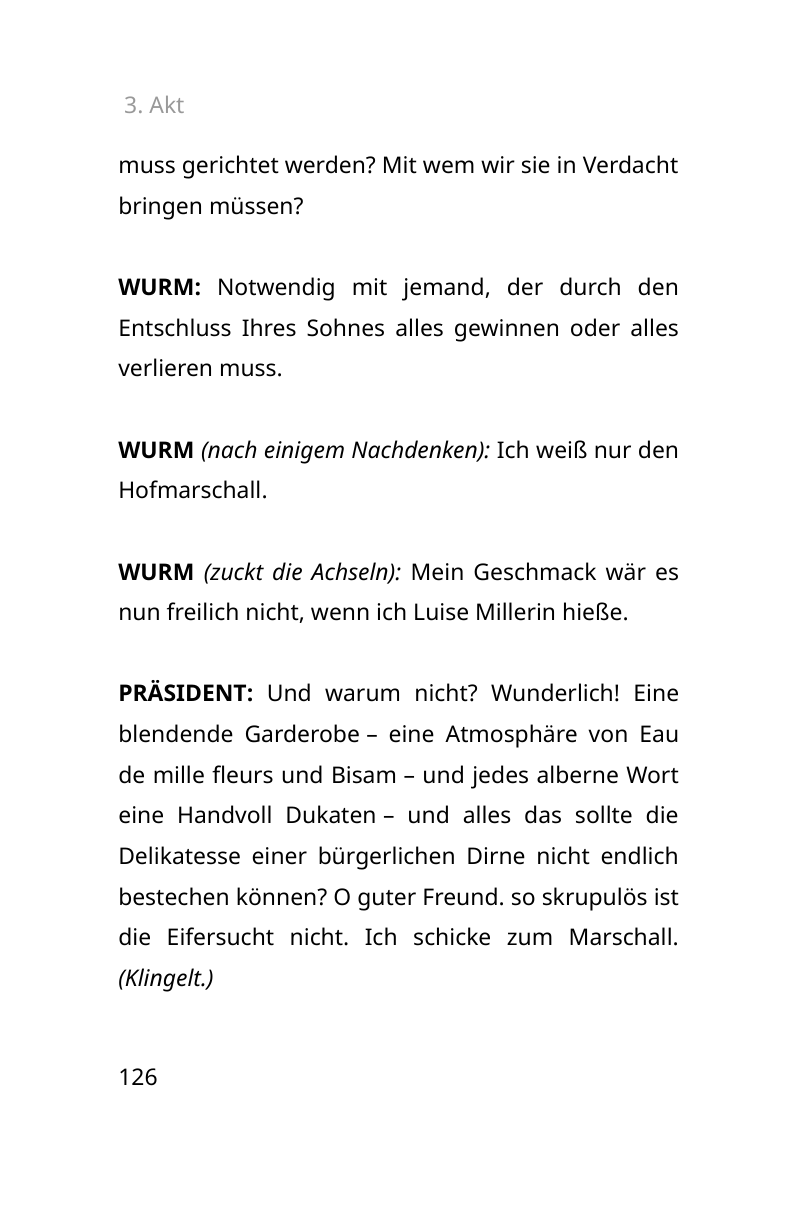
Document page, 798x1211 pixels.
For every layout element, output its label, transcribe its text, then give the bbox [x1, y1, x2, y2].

text WURM: Notwendig mit jemand, der durch den Entschluss Ihres Sohnes alles gewinnen oder alles verlieren muss. [118, 242, 679, 384]
text PRÄSIDENT: Und warum nicht? Wunderlich! Eine blendende Garderobe – eine Atmosphäre von Eau de mille fleurs und Bisam – und jedes alberne Wort eine Handvoll Dukaten – und alles das sollte die Delikatesse einer bürgerlichen Dirne nicht endlich bestechen können? O guter Freund. so skrupulös ist die Eifersucht nicht. Ich schicke zum Marschall. (Klingelt.) [118, 648, 679, 993]
text WURM (nach einigem Nachdenken): Ich weiß nur den Hofmarschall. [118, 405, 679, 506]
text WURM (zuckt die Achseln): Mein Geschmack wär es nun freilich nicht, wenn ich Luise Millerin hieße. [118, 527, 679, 627]
text muss gerichtet werden? Mit wem wir sie in Verdacht bringen müssen? [118, 149, 679, 221]
